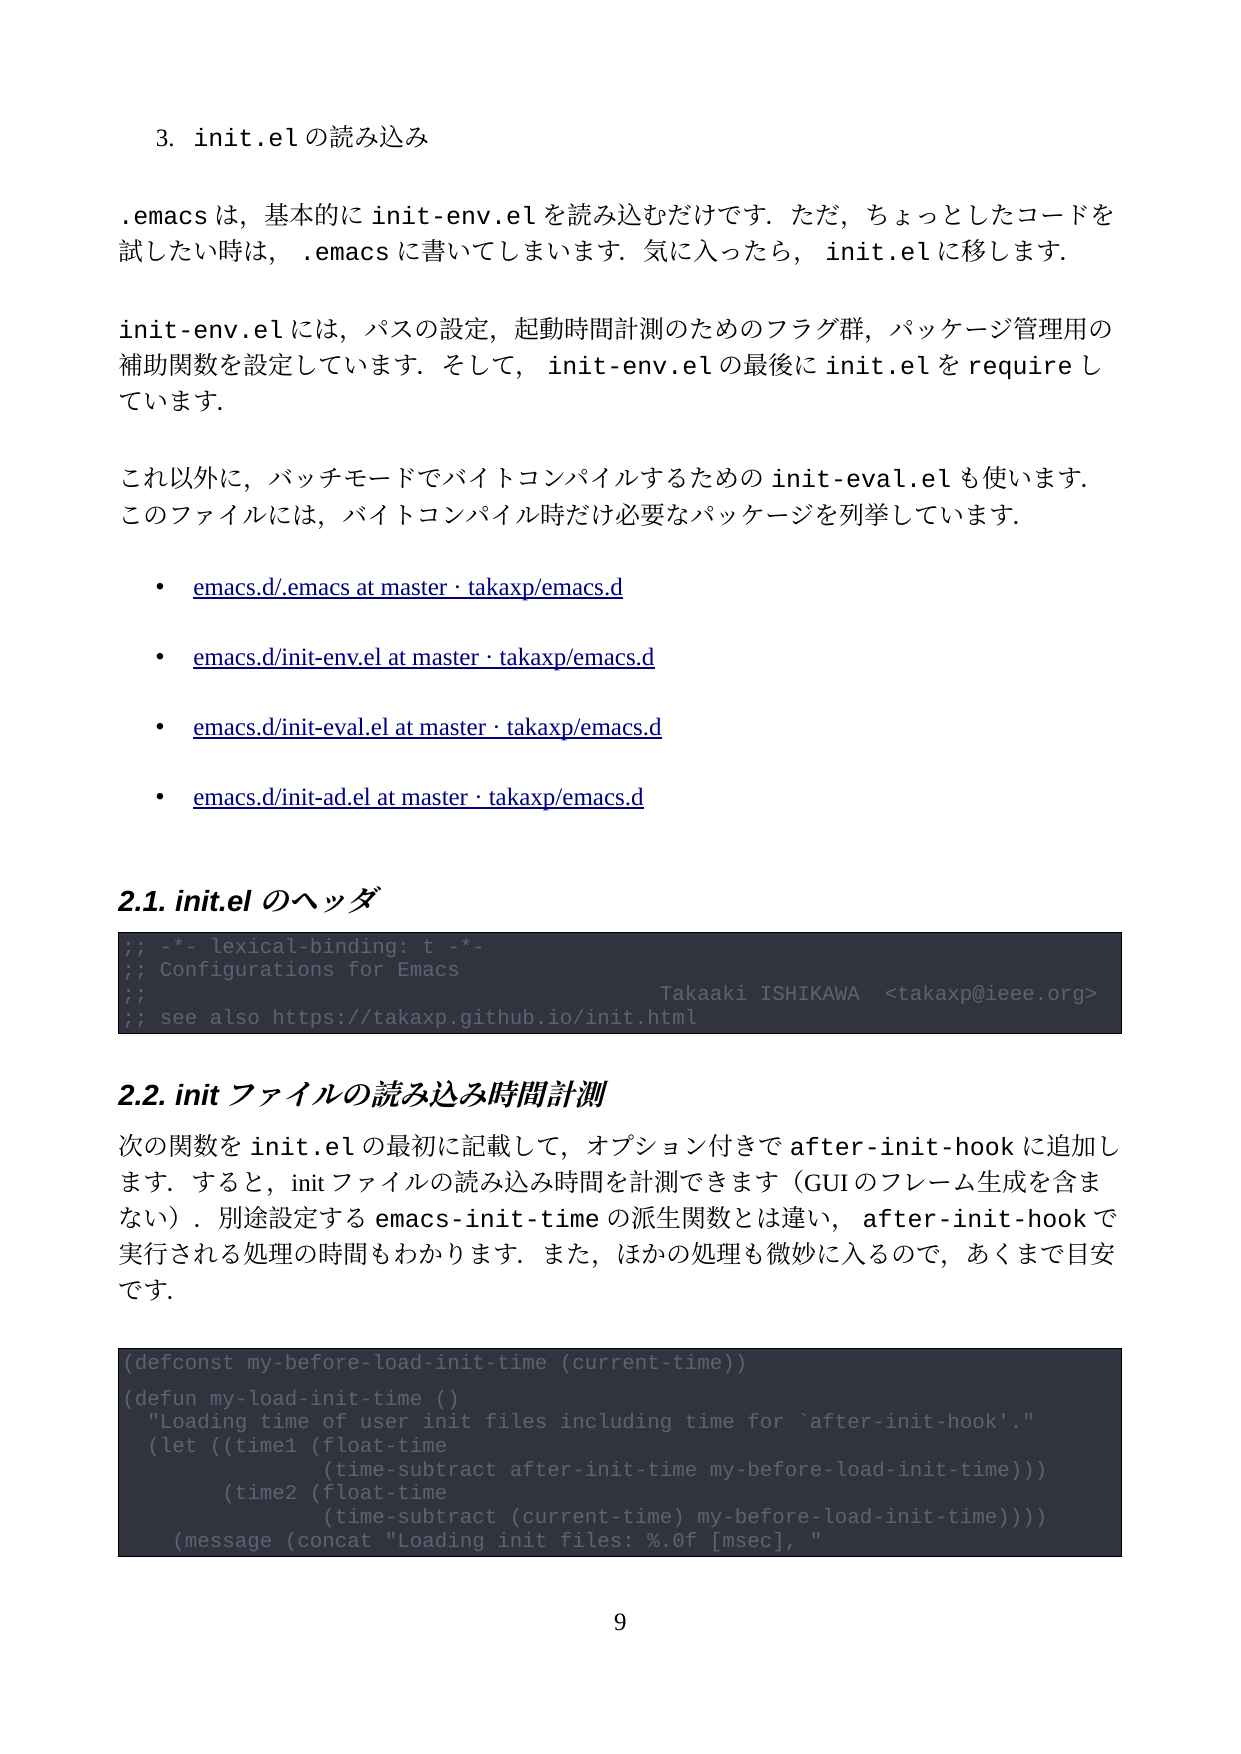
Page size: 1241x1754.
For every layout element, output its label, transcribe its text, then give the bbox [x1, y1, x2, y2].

list emacs.d/init-env.el at master · takaxp/emacs.d [156, 642, 1122, 700]
list emacs.d/init-eval.el at master · takaxp/emacs.d [156, 712, 1122, 770]
text (defun my-load-init-time () [119, 1384, 1121, 1407]
text ;; Configurations for Emacs [119, 956, 1121, 979]
text (defconst my-before-load-init-time (current-time)) [119, 1349, 1121, 1375]
list emacs.d/.emacs at master · takaxp/emacs.d [156, 572, 1122, 630]
list emacs.d/init-ad.el at master · takaxp/emacs.d [156, 782, 1122, 840]
text ;; see also https://takaxp.github.io/init.html [119, 1003, 1121, 1033]
text 次の関数を init.el の最初に記載して，オプション付きで after-init-hook に追加します．すると，initファイルの読み込み時間を計測できます（GUIのフレーム生成を含まない）．別途設定する emacs-init-time の派生関数とは違い， after-init-hook で実行される処理の時間もわかります．また，ほかの処理も微妙に入るので，あくまで目安です． [118, 1126, 1122, 1335]
text (time-subtract (current-time) my-before-load-init-time)))) [119, 1502, 1121, 1526]
subtitle init.el のヘッダ [118, 877, 1122, 919]
text "Loading time of user init files including time for `after-init-hook'." [119, 1407, 1121, 1431]
list init.el の読み込み [156, 118, 1122, 183]
text (time-subtract after-init-time my-before-load-init-time))) [119, 1455, 1121, 1478]
text (let ((time1 (float-time [119, 1431, 1121, 1455]
text (message (concat "Loading init files: %.0f [msec], " [119, 1526, 1121, 1556]
text init-env.el には，パスの設定，起動時間計測のためのフラグ群，パッケージ管理用の補助関数を設定しています．そして， init-env.el の最後に init.el を require しています． [118, 309, 1122, 447]
text (time2 (float-time [119, 1478, 1121, 1502]
text ;; Takaaki ISHIKAWA <takaxp@ieee.org> [119, 979, 1121, 1003]
text これ以外に，バッチモードでバイトコンパイルするための init-eval.el も使います．このファイルには，バイトコンパイル時だけ必要なパッケージを列挙しています． [118, 459, 1122, 560]
text ;; -*- lexical-binding: t -*- [119, 933, 1121, 956]
text .emacs は，基本的に init-env.el を読み込むだけです．ただ，ちょっとしたコードを試したい時は， .emacs に書いてしまいます．気に入ったら， init.el に移します． [118, 196, 1122, 297]
subtitle initファイルの読み込み時間計測 [118, 1072, 1122, 1114]
